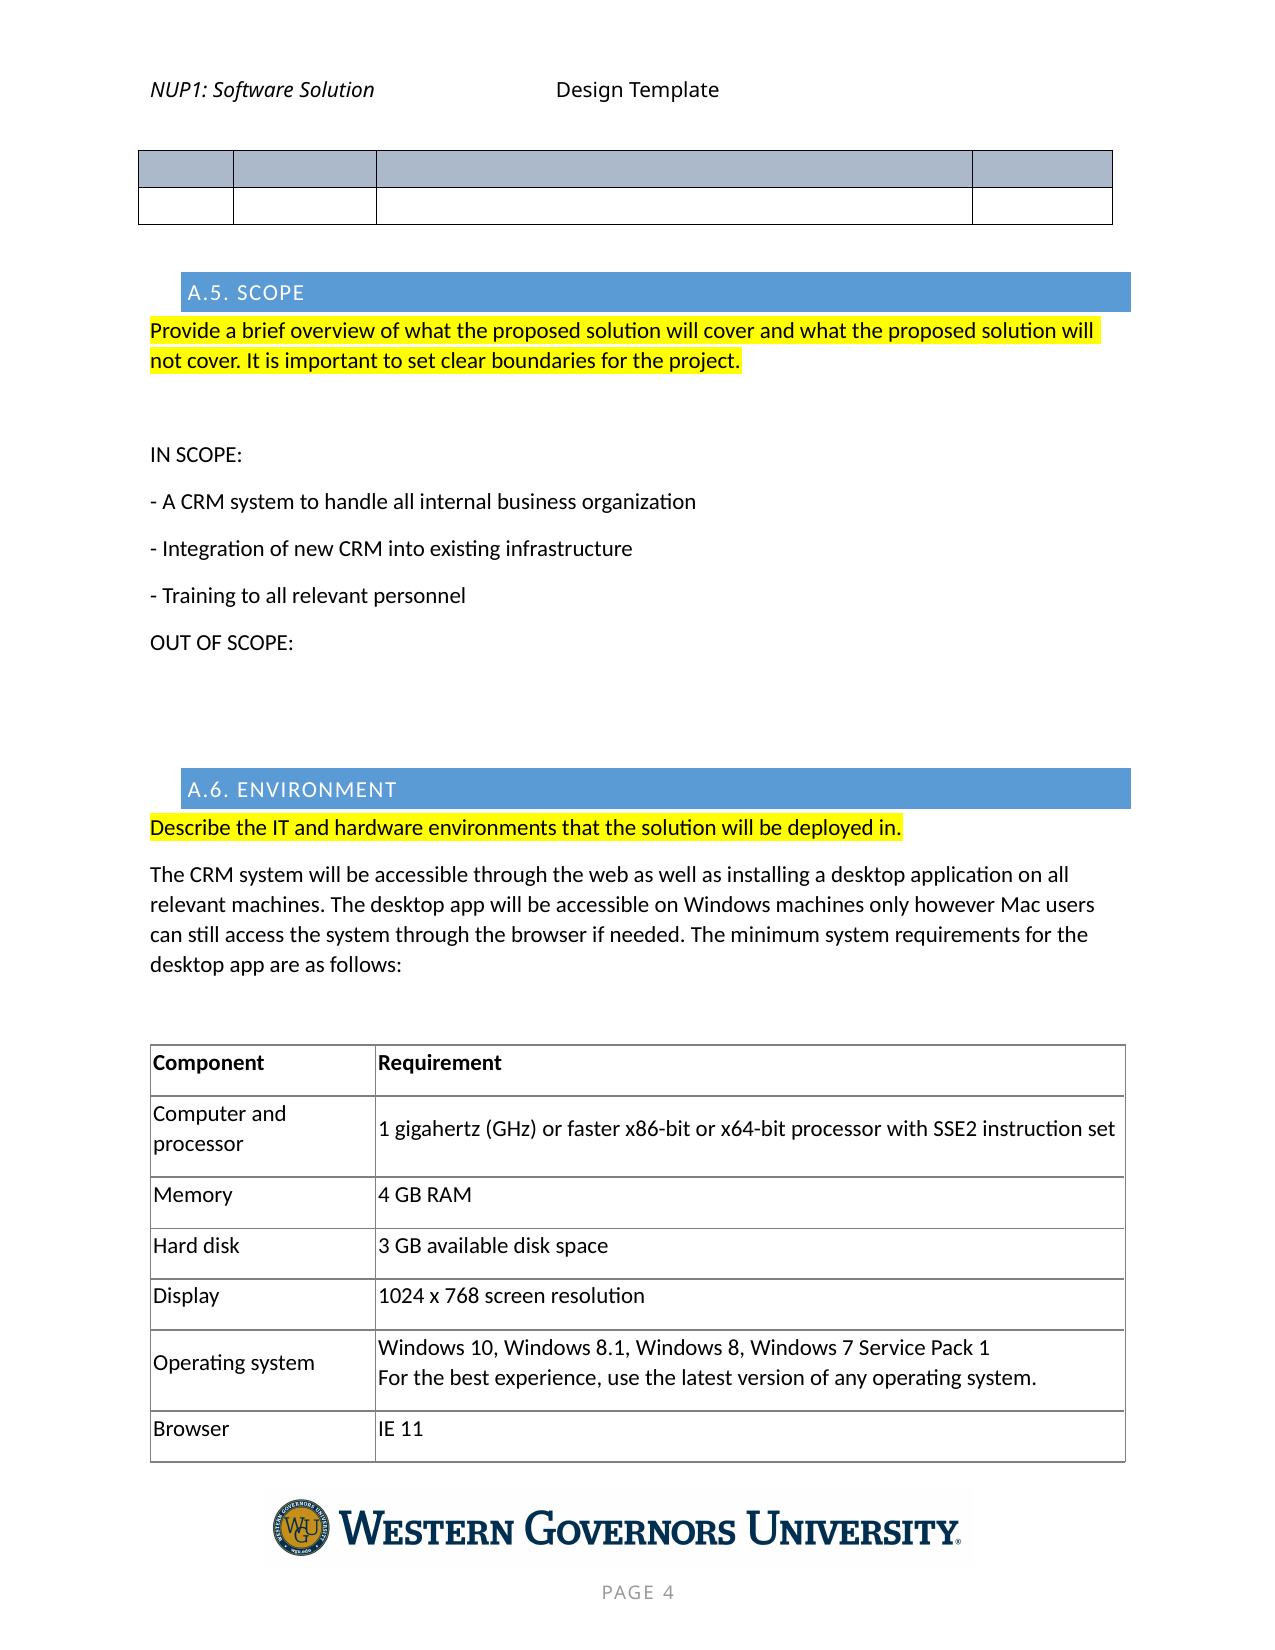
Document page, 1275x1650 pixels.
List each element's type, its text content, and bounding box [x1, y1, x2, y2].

table_cell Windows 10, Windows 8.1, Windows 8, Windows 7 Service Pack 1 For the best experience, use the latest version of any operating system. [376, 1329, 1125, 1410]
text The CRM system will be accessible through the web as well as installing a desktop application on all relevant machines. The desktop app will be accessible on Windows machines only however Mac users can still access the system through the browser if needed. The minimum system requirements for the desktop app are as follows: [150, 860, 1125, 979]
text Provide a brief overview of what the proposed solution will cover and what the proposed solution will not cover. It is important to set clear boundaries for the project. [150, 316, 1125, 374]
table_cell Browser [151, 1412, 375, 1461]
text - A CRM system to handle all internal business organization [150, 487, 1125, 515]
table_cell Hard disk [151, 1229, 375, 1278]
text OUT OF SCOPE: [150, 628, 1125, 656]
table_cell [234, 188, 376, 224]
table_cell IE 11 [376, 1410, 1125, 1461]
text - Training to all relevant personnel [150, 581, 1125, 609]
table_cell 4 GB RAM [376, 1176, 1125, 1227]
table_cell [973, 188, 1112, 224]
text IN SCOPE: [150, 440, 1125, 468]
table_cell [139, 151, 233, 187]
table_cell 3 GB available disk space [376, 1228, 1125, 1278]
subtitle A.5. Scope [188, 278, 1125, 306]
table_cell Computer and processor [151, 1097, 375, 1176]
table_cell [139, 188, 233, 224]
text Describe the IT and hardware environments that the solution will be deployed in. [150, 813, 1125, 841]
table_cell Display [151, 1280, 375, 1329]
table_cell [377, 151, 972, 187]
table_cell [973, 151, 1112, 187]
table_cell [234, 151, 376, 187]
picture [263, 1488, 974, 1567]
table_cell [377, 188, 972, 224]
table_header Requirement [376, 1046, 1125, 1095]
text - Integration of new CRM into existing infrastructure [150, 534, 1125, 562]
subtitle A.6. Environment [188, 775, 1125, 803]
table_cell 1024 x 768 screen resolution [376, 1278, 1125, 1329]
table_header Component [151, 1046, 375, 1095]
table_cell 1 gigahertz (GHz) or faster x86-bit or x64-bit processor with SSE2 instruction set [376, 1095, 1125, 1176]
table_cell Operating system [151, 1331, 375, 1410]
table_cell Memory [151, 1178, 375, 1227]
